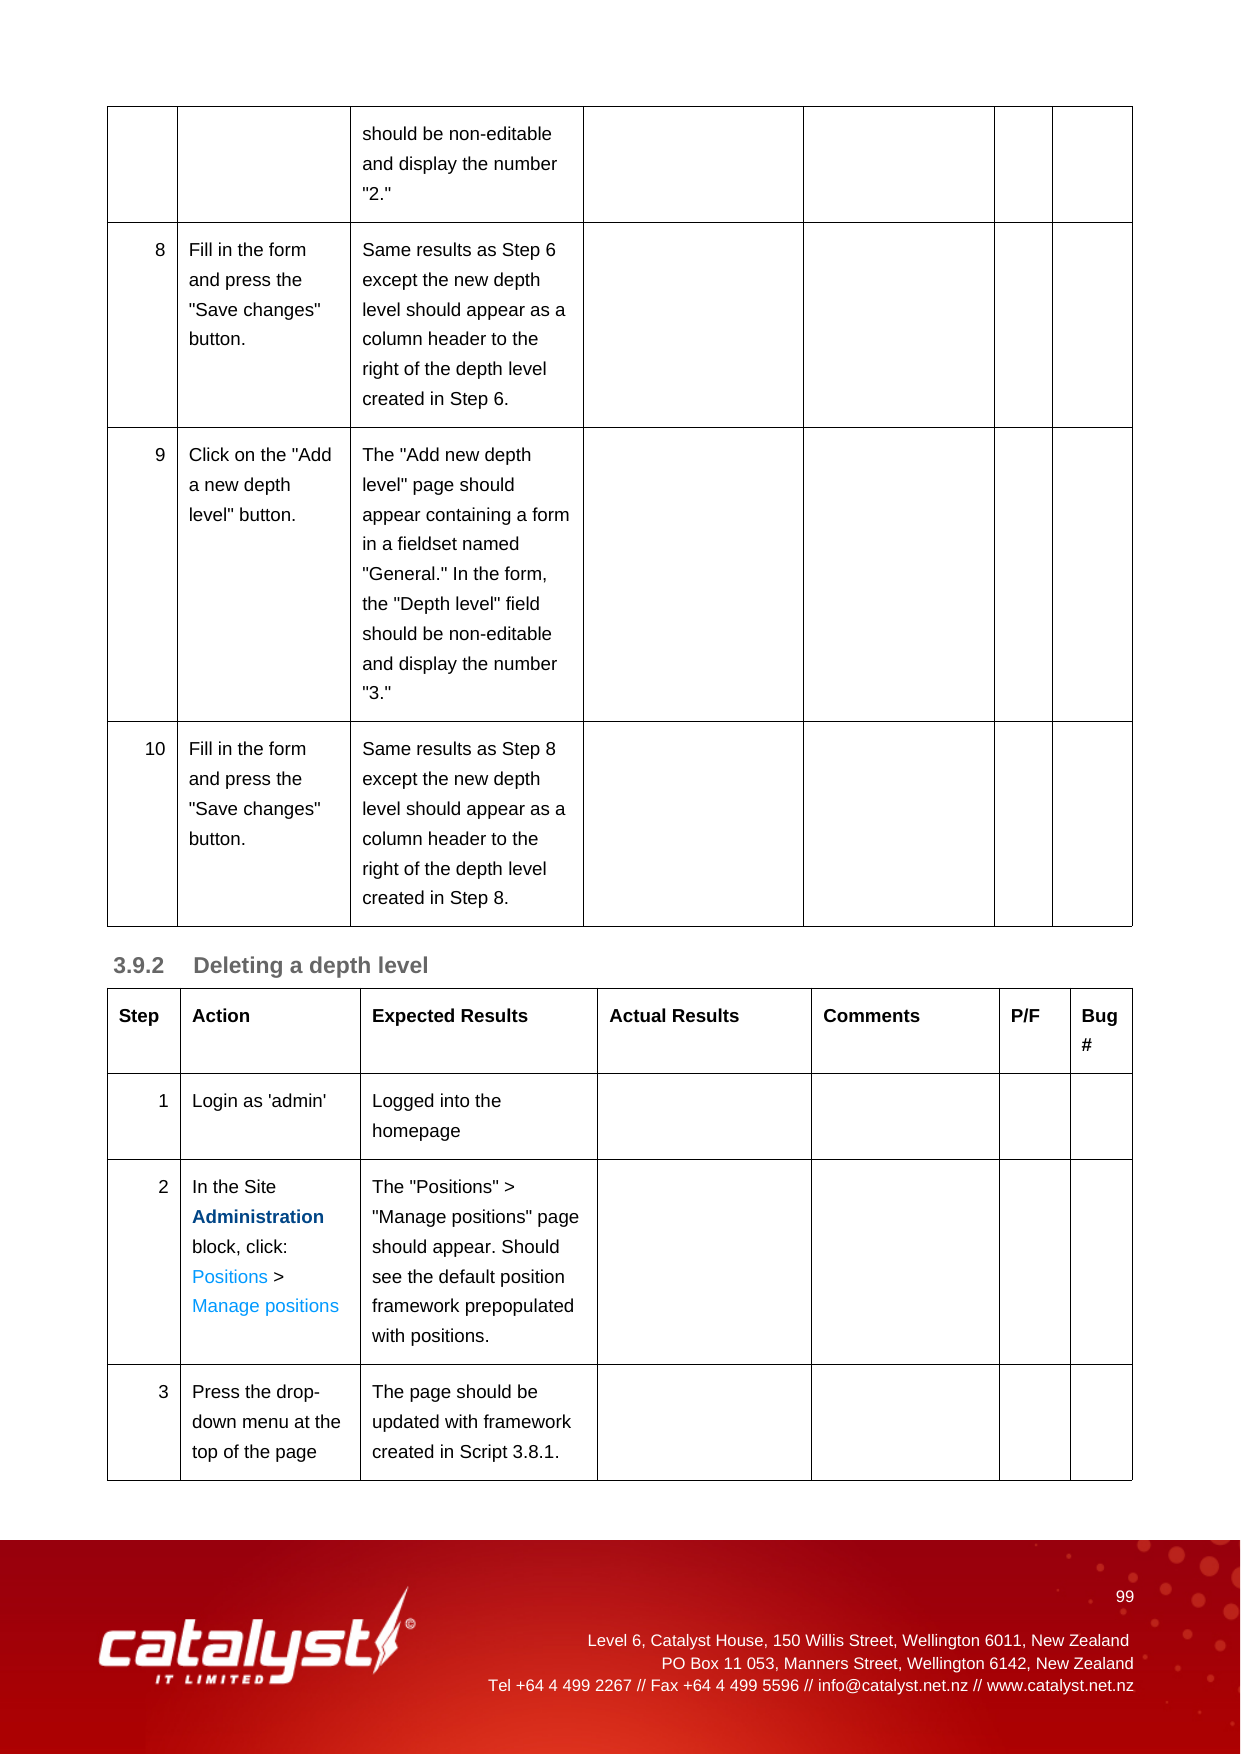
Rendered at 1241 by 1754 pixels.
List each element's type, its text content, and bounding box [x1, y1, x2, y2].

table_cell [584, 428, 803, 721]
table_cell [584, 722, 803, 926]
table_header Expected Results [361, 989, 597, 1073]
table_cell [598, 1365, 811, 1480]
table_cell [108, 107, 177, 222]
table_cell [1000, 1160, 1070, 1364]
table_cell [812, 1074, 999, 1159]
table_cell [598, 1160, 811, 1364]
table_cell [804, 722, 994, 926]
table_cell [1071, 1160, 1132, 1364]
table_cell [995, 107, 1052, 222]
table_cell [995, 223, 1052, 427]
table_cell [1000, 1074, 1070, 1159]
table_header Action [181, 989, 360, 1073]
table_cell Same results as Step 8 except the new depth level should appear as a column header to the right of the depth level created in Step 8. [351, 722, 583, 926]
table_cell [178, 107, 350, 222]
table_cell [1053, 722, 1132, 926]
table_cell [804, 223, 994, 427]
table_header Actual Results [598, 989, 811, 1073]
table_cell [995, 428, 1052, 721]
table_cell 8 [108, 223, 177, 427]
table_cell [598, 1074, 811, 1159]
table_cell In the Site Administration block, click: Positions > Manage positions [181, 1160, 360, 1364]
table_cell 3 [108, 1365, 180, 1480]
table_cell [812, 1365, 999, 1480]
table_cell 10 [108, 722, 177, 926]
table_cell [804, 107, 994, 222]
table_header Bug # [1071, 989, 1132, 1073]
table_cell [1053, 428, 1132, 721]
table_cell The page should be updated with framework created in Script 3.8.1. [361, 1365, 597, 1480]
table_header Step [108, 989, 180, 1073]
table_cell 9 [108, 428, 177, 721]
table_cell Fill in the form and press the "Save changes" button. [178, 722, 350, 926]
subtitle Deleting a depth level [107, 953, 1103, 978]
table_cell [584, 107, 803, 222]
table_cell The "Positions" > "Manage positions" page should appear. Should see the default position framework prepopulated with positions. [361, 1160, 597, 1364]
table_cell The "Add new depth level" page should appear containing a form in a fieldset named "General." In the form, the "Depth level" field should be non-editable and display the number "3." [351, 428, 583, 721]
table_cell [812, 1160, 999, 1364]
table_cell Logged into the homepage [361, 1074, 597, 1159]
table_cell Same results as Step 6 except the new depth level should appear as a column header to the right of the depth level created in Step 6. [351, 223, 583, 427]
table_cell Click on the "Add a new depth level" button. [178, 428, 350, 721]
table_cell Press the drop-down menu at the top of the page [181, 1365, 360, 1480]
picture [0, 1540, 1241, 1754]
table_cell [995, 722, 1052, 926]
table_header Comments [812, 989, 999, 1073]
table_cell [1071, 1074, 1132, 1159]
table_cell 2 [108, 1160, 180, 1364]
table_header P/F [1000, 989, 1070, 1073]
table_cell [804, 428, 994, 721]
table_cell [584, 223, 803, 427]
table_cell [1053, 223, 1132, 427]
table_cell [1071, 1365, 1132, 1480]
table_cell should be non-editable and display the number "2." [351, 107, 583, 222]
table_cell [1053, 107, 1132, 222]
table_cell Login as 'admin' [181, 1074, 360, 1159]
table_cell Fill in the form and press the "Save changes" button. [178, 223, 350, 427]
table_cell [1000, 1365, 1070, 1480]
table_cell 1 [108, 1074, 180, 1159]
